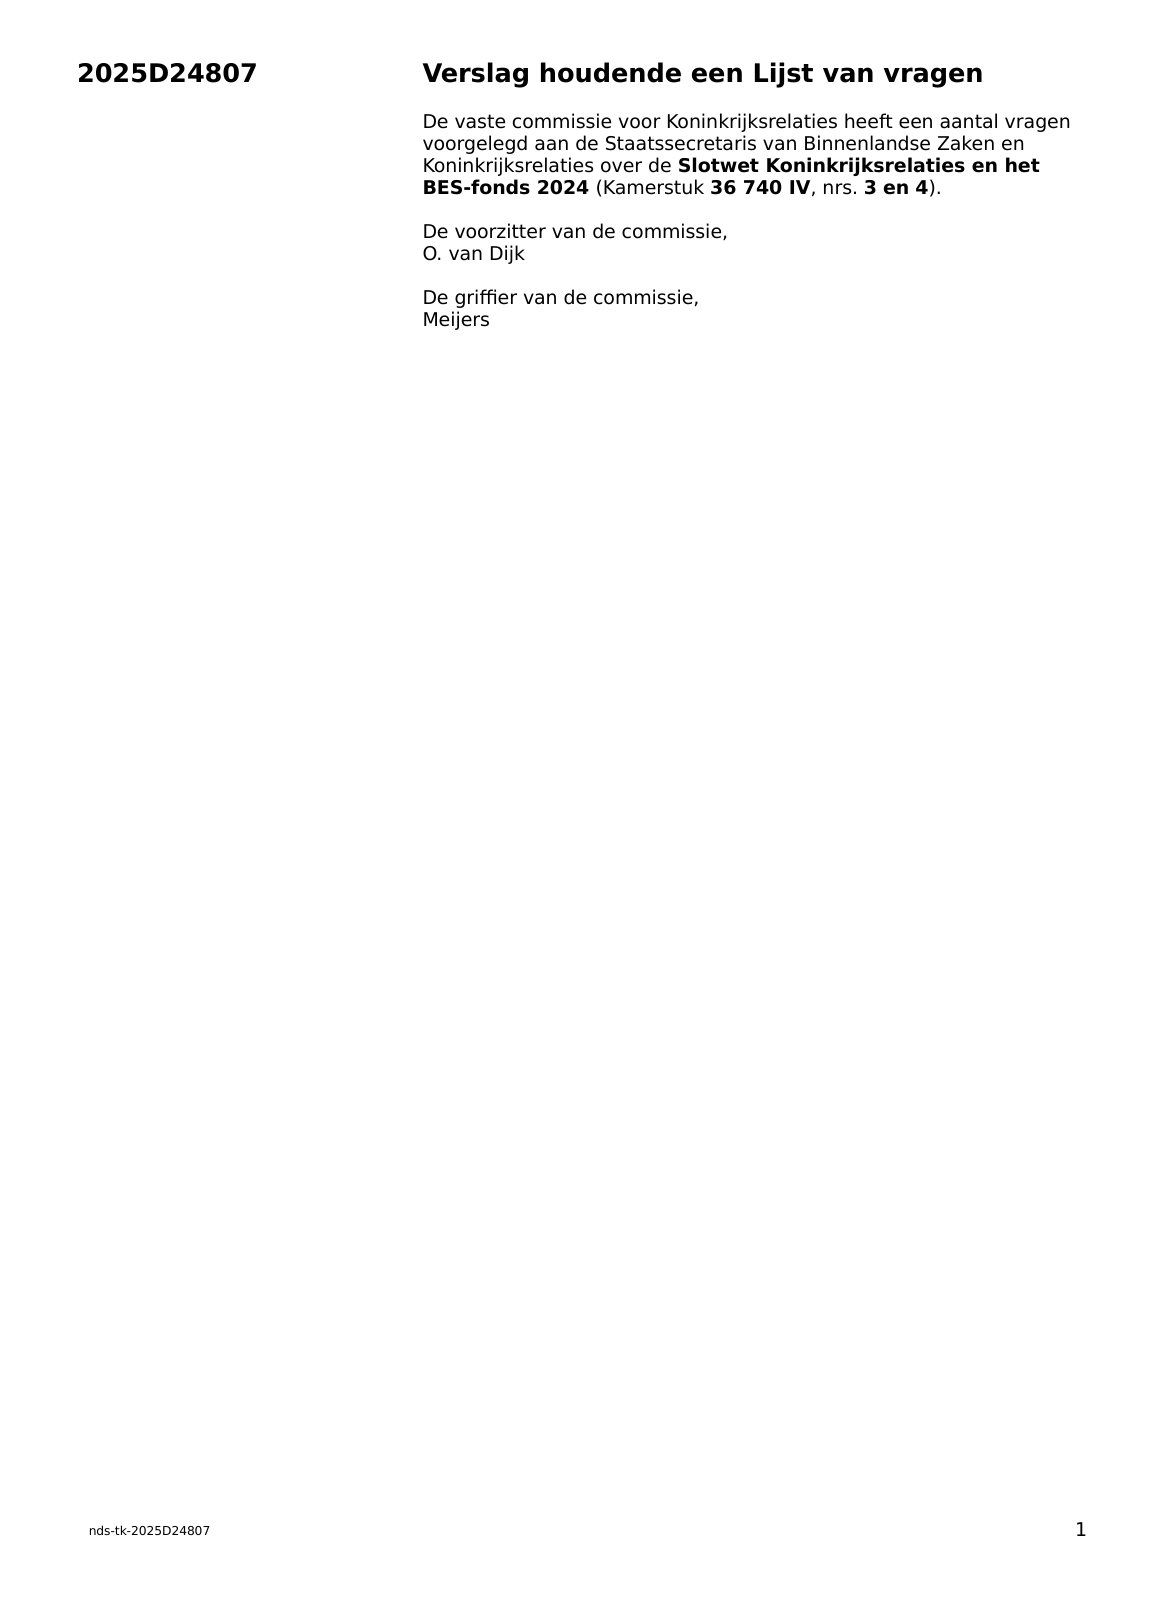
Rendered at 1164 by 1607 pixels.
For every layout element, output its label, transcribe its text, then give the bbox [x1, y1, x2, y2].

text De voorzitter van de commissie, [422, 221, 1087, 243]
text De griffier van de commissie, [422, 287, 1087, 309]
text nds-tk-2025D24807 [88, 1524, 323, 1538]
text Meijers [422, 309, 1087, 331]
text De vaste commissie voor Koninkrijksrelaties heeft een aantal vragen voorgelegd aan de Staatssecretaris van Binnenlandse Zaken en Koninkrijksrelaties over de Slotwet Koninkrijksrelaties en het BES-fonds 2024 (Kamerstuk 36 740 IV, nrs. 3 en 4). [422, 111, 1087, 199]
text O. van Dijk [422, 243, 1087, 265]
text 2025D24807 Verslag houdende een Lijst van vragen [77, 59, 1087, 89]
